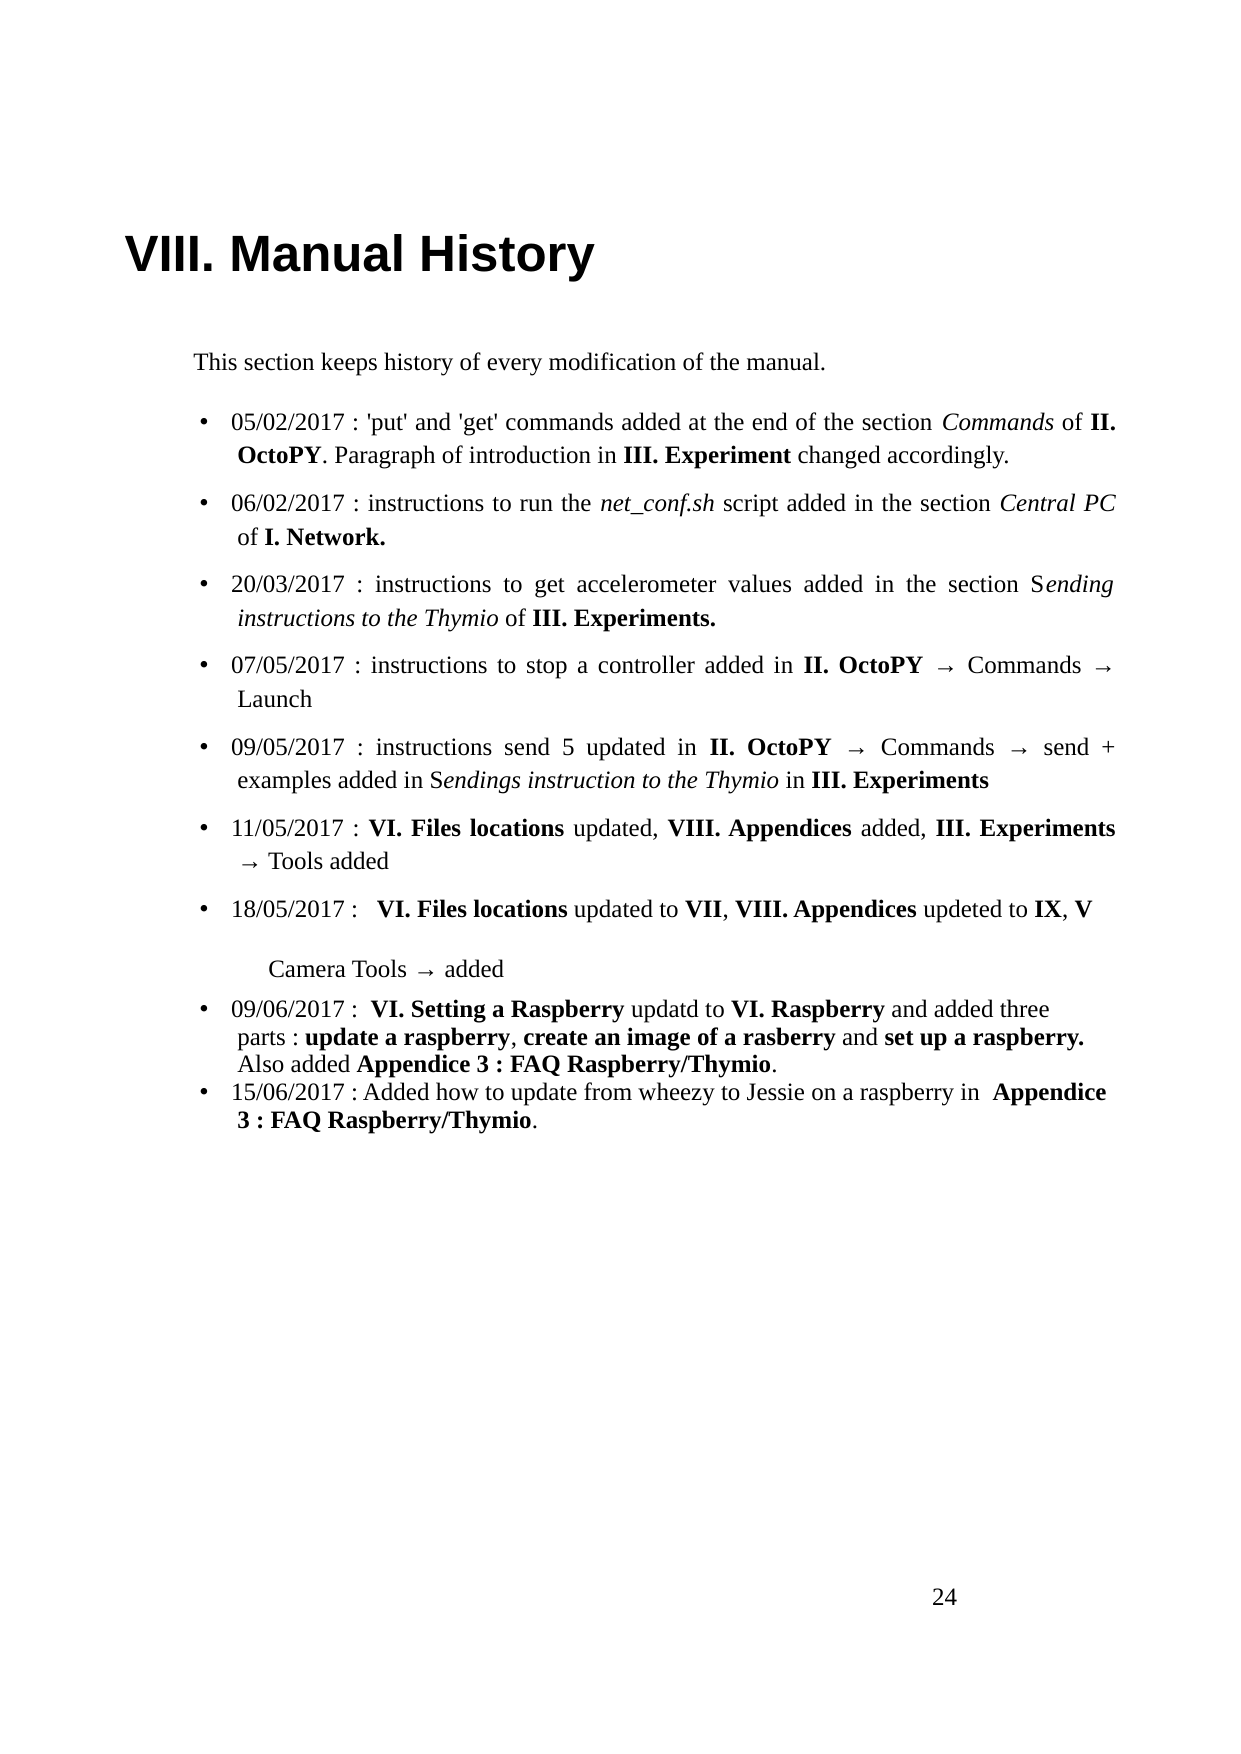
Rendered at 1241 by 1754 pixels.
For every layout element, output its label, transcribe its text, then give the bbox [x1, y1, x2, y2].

list 18/05/2017 : VI. Files locations updated to VII, VIII. Appendices updeted to IX, V [193, 888, 1122, 929]
text VIII. Manual History [118, 219, 1122, 282]
list 11/05/2017 : VI. Files locations updated, VIII. Appendices added, III. Experiments → Tools added [193, 807, 1122, 874]
list 20/03/2017 : instructions to get accelerometer values added in the section Sending instructions to the Thymio of III. Experiments. [193, 564, 1122, 631]
text This section keeps history of every modification of the manual. [118, 342, 1122, 382]
list 06/02/2017 : instructions to run the net_conf.sh script added in the section Central PC of I. Network. [193, 483, 1122, 550]
list 05/02/2017 : 'put' and 'get' commands added at the end of the section Commands of II. OctoPY. Paragraph of introduction in III. Experiment changed accordingly. [193, 402, 1122, 469]
text Camera Tools → added [118, 949, 1122, 989]
list 15/06/2017 : Added how to update from wheezy to Jessie on a raspberry in Appendice 3 : FAQ Raspberry/Thymio. [193, 1078, 1122, 1140]
list 09/06/2017 : VI. Setting a Raspberry updatd to VI. Raspberry and added three parts : update a raspberry, create an image of a rasberry and set up a raspberry. Also added Appendice 3 : FAQ Raspberry/Thymio. [193, 989, 1122, 1078]
list 09/05/2017 : instructions send 5 updated in II. OctoPY → Commands → send + examples added in Sendings instruction to the Thymio in III. Experiments [193, 726, 1122, 793]
list 07/05/2017 : instructions to stop a controller added in II. OctoPY → Commands → Launch [193, 645, 1122, 712]
